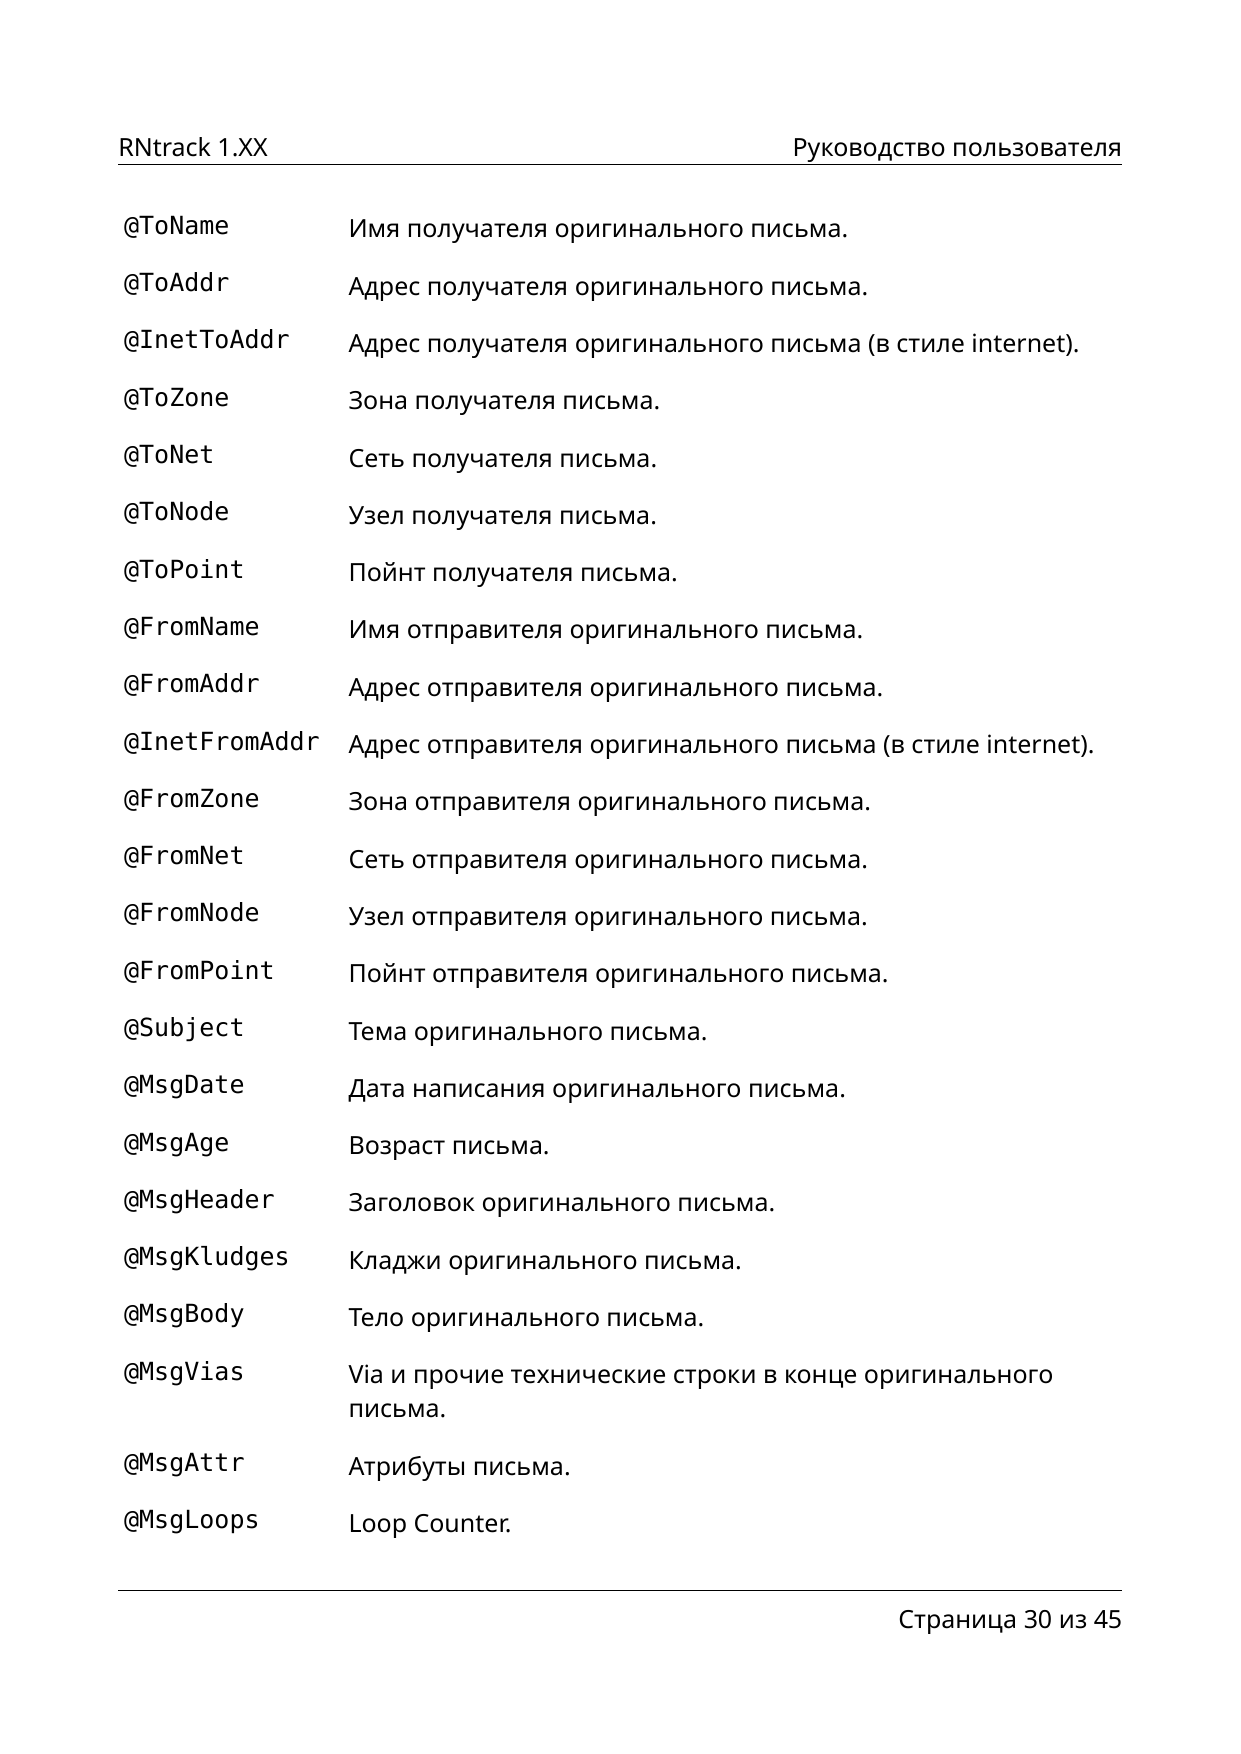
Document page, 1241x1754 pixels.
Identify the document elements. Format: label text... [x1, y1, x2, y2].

table_cell @MsgAge [118, 1110, 343, 1167]
table_cell @ToZone [118, 365, 343, 423]
table_cell Возраст письма. [343, 1110, 1122, 1167]
table_cell @FromZone [118, 766, 343, 824]
table_cell @MsgAttr [118, 1431, 343, 1488]
table_cell @InetToAddr [118, 308, 343, 365]
table_cell @MsgHeader [118, 1168, 343, 1225]
table_cell Адрес получателя оригинального письма (в стиле internet). [343, 308, 1122, 365]
table_cell @MsgDate [118, 1053, 343, 1110]
table_cell @ToNode [118, 480, 343, 537]
table_cell @FromNet [118, 824, 343, 881]
table_cell @FromNode [118, 881, 343, 938]
table_header @ToName [118, 194, 343, 251]
table_cell Имя отправителя оригинального письма. [343, 595, 1122, 652]
table_header Имя получателя оригинального письма. [343, 194, 1122, 251]
table_cell Заголовок оригинального письма. [343, 1168, 1122, 1225]
table_cell Via и прочие технические строки в конце оригинального письма. [343, 1339, 1122, 1431]
table_cell @FromName [118, 595, 343, 652]
table_cell Адрес отправителя оригинального письма. [343, 652, 1122, 709]
table_cell @MsgVias [118, 1339, 343, 1431]
table_cell @MsgBody [118, 1282, 343, 1339]
table_cell @MsgKludges [118, 1225, 343, 1282]
table_cell Тело оригинального письма. [343, 1282, 1122, 1339]
table_cell @ToAddr [118, 251, 343, 308]
table_cell Кладжи оригинального письма. [343, 1225, 1122, 1282]
table_cell @ToNet [118, 423, 343, 480]
table_cell Дата написания оригинального письма. [343, 1053, 1122, 1110]
table_cell @MsgLoops [118, 1488, 343, 1545]
table_cell @InetFromAddr [118, 709, 343, 766]
table_cell @FromPoint [118, 938, 343, 996]
table_cell Тема оригинального письма. [343, 996, 1122, 1053]
table_cell Узел отправителя оригинального письма. [343, 881, 1122, 938]
table_cell Loop Counter. [343, 1488, 1122, 1545]
table_cell @FromAddr [118, 652, 343, 709]
table_cell Пойнт отправителя оригинального письма. [343, 938, 1122, 996]
table_cell Адрес получателя оригинального письма. [343, 251, 1122, 308]
table_cell Пойнт получателя письма. [343, 537, 1122, 594]
table_cell Адрес отправителя оригинального письма (в стиле internet). [343, 709, 1122, 766]
table_cell Зона получателя письма. [343, 365, 1122, 423]
table_cell Сеть получателя письма. [343, 423, 1122, 480]
table_cell @Subject [118, 996, 343, 1053]
table_cell Сеть отправителя оригинального письма. [343, 824, 1122, 881]
table_cell Атрибуты письма. [343, 1431, 1122, 1488]
table_cell Зона отправителя оригинального письма. [343, 766, 1122, 824]
table_cell Узел получателя письма. [343, 480, 1122, 537]
table_cell @ToPoint [118, 537, 343, 594]
